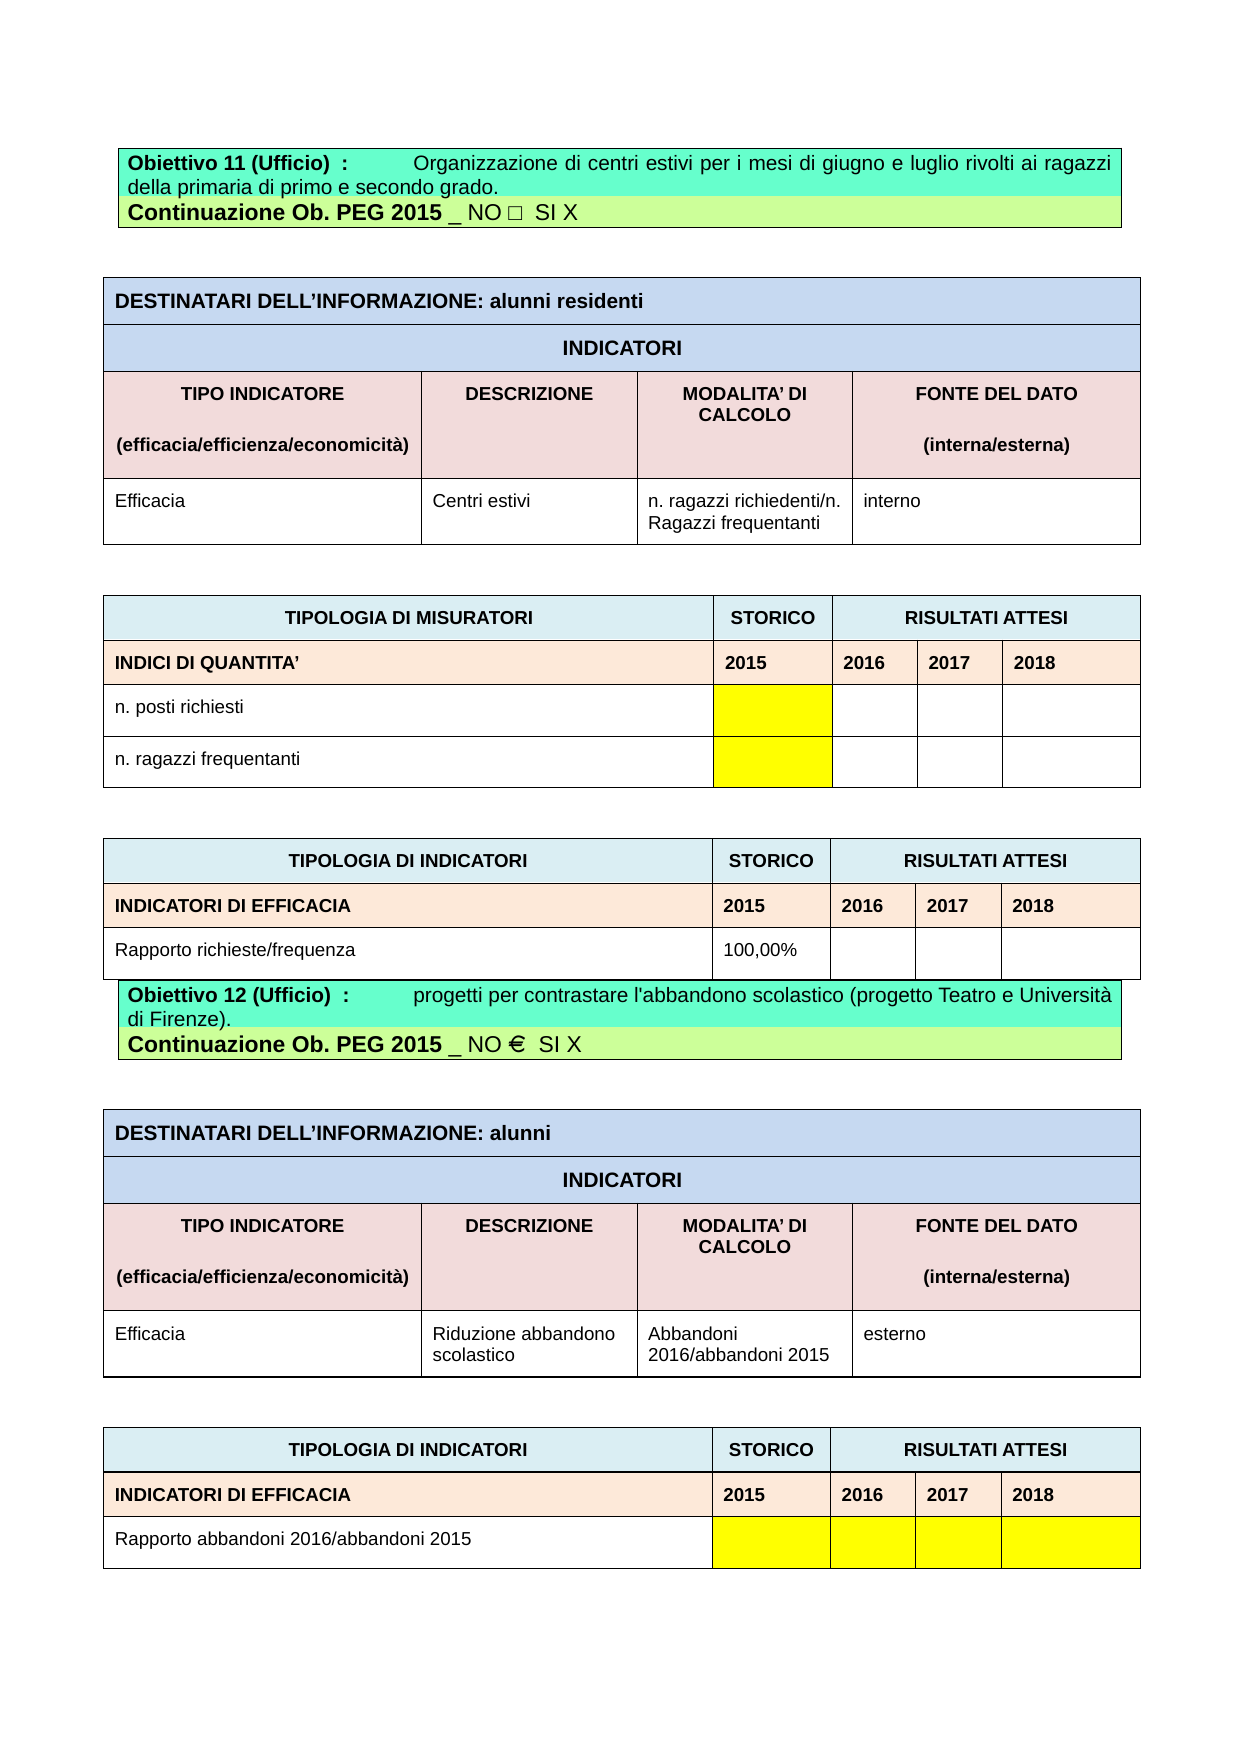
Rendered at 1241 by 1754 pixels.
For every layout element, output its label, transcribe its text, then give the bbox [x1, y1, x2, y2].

table_header STORICO [714, 596, 832, 639]
table_cell [916, 1517, 1001, 1568]
table_cell Efficacia [104, 1311, 421, 1376]
table_cell 2017 [918, 641, 1002, 684]
table_cell 2018 [1002, 1473, 1140, 1516]
table_cell [1002, 1517, 1140, 1568]
table_header DESTINATARI DELL’INFORMAZIONE: alunni residenti [104, 278, 1140, 324]
table_cell [713, 1517, 830, 1568]
table_cell INDICATORI DI EFFICACIA [104, 884, 712, 927]
table_cell 2017 [916, 1473, 1001, 1516]
table_cell 2017 [916, 884, 1001, 927]
table_cell 2016 [833, 641, 917, 684]
table_cell esterno [853, 1311, 1140, 1376]
table_cell [833, 737, 917, 787]
table_cell interno [853, 479, 1140, 544]
text Continuazione Ob. PEG 2015 _ NO □ SI X [119, 196, 1121, 227]
table_cell Rapporto abbandoni 2016/abbandoni 2015 [104, 1517, 712, 1568]
table_cell INDICATORI DI EFFICACIA [104, 1473, 712, 1516]
table_cell FONTE DEL DATO (interna/esterna) [853, 372, 1140, 478]
table_cell INDICI DI QUANTITA’ [104, 641, 713, 684]
text Continuazione Ob. PEG 2015 _ NO  SI X [119, 1027, 1121, 1059]
table_cell n. posti richiesti [104, 685, 713, 736]
table_header TIPOLOGIA DI MISURATORI [104, 596, 713, 639]
table_cell DESCRIZIONE [422, 372, 637, 478]
table_cell DESCRIZIONE [422, 1204, 637, 1310]
table_cell Abbandoni 2016/abbandoni 2015 [638, 1311, 852, 1376]
table_cell [714, 737, 832, 787]
text Obiettivo 12 (Ufficio) : progetti per contrastare l'abbandono scolastico (progetto Teatro e Università di Firenze). [119, 981, 1121, 1027]
text Obiettivo 11 (Ufficio) : Organizzazione di centri estivi per i mesi di giugno e luglio rivolti ai ragazzi della primaria di primo e secondo grado. [119, 149, 1121, 196]
table_cell 2018 [1002, 884, 1140, 927]
table_cell 2015 [714, 641, 832, 684]
table_cell [1002, 928, 1140, 978]
table_header STORICO [713, 1428, 830, 1471]
table_header RISULTATI ATTESI [831, 1428, 1140, 1471]
table_cell 2016 [831, 884, 915, 927]
table_cell FONTE DEL DATO (interna/esterna) [853, 1204, 1140, 1310]
table_header RISULTATI ATTESI [831, 839, 1140, 882]
table_cell [1003, 737, 1140, 787]
table_cell [918, 737, 1002, 787]
table_cell [831, 928, 915, 978]
table_header TIPOLOGIA DI INDICATORI [104, 839, 712, 882]
table_cell INDICATORI [104, 1157, 1140, 1203]
table_cell TIPO INDICATORE (efficacia/efficienza/economicità) [104, 372, 421, 478]
table_cell Efficacia [104, 479, 421, 544]
table_cell n. ragazzi frequentanti [104, 737, 713, 787]
table_header TIPOLOGIA DI INDICATORI [104, 1428, 712, 1471]
table_cell [831, 1517, 915, 1568]
table_cell INDICATORI [104, 325, 1140, 371]
table_cell [833, 685, 917, 736]
table_cell 2016 [831, 1473, 915, 1516]
table_cell MODALITA’ DI CALCOLO [638, 1204, 852, 1310]
table_cell n. ragazzi richiedenti/n. Ragazzi frequentanti [638, 479, 852, 544]
table_cell Riduzione abbandono scolastico [422, 1311, 637, 1376]
table_cell Centri estivi [422, 479, 637, 544]
table_cell 2018 [1003, 641, 1140, 684]
table_cell 2015 [713, 1473, 830, 1516]
table_header STORICO [713, 839, 830, 882]
table_cell 100,00% [713, 928, 830, 978]
table_cell [1003, 685, 1140, 736]
table_cell [916, 928, 1001, 978]
table_cell Rapporto richieste/frequenza [104, 928, 712, 978]
table_header RISULTATI ATTESI [833, 596, 1140, 639]
table_cell [918, 685, 1002, 736]
table_cell TIPO INDICATORE (efficacia/efficienza/economicità) [104, 1204, 421, 1310]
table_cell MODALITA’ DI CALCOLO [638, 372, 852, 478]
table_header DESTINATARI DELL’INFORMAZIONE: alunni [104, 1110, 1140, 1156]
table_cell [714, 685, 832, 736]
table_cell 2015 [713, 884, 830, 927]
